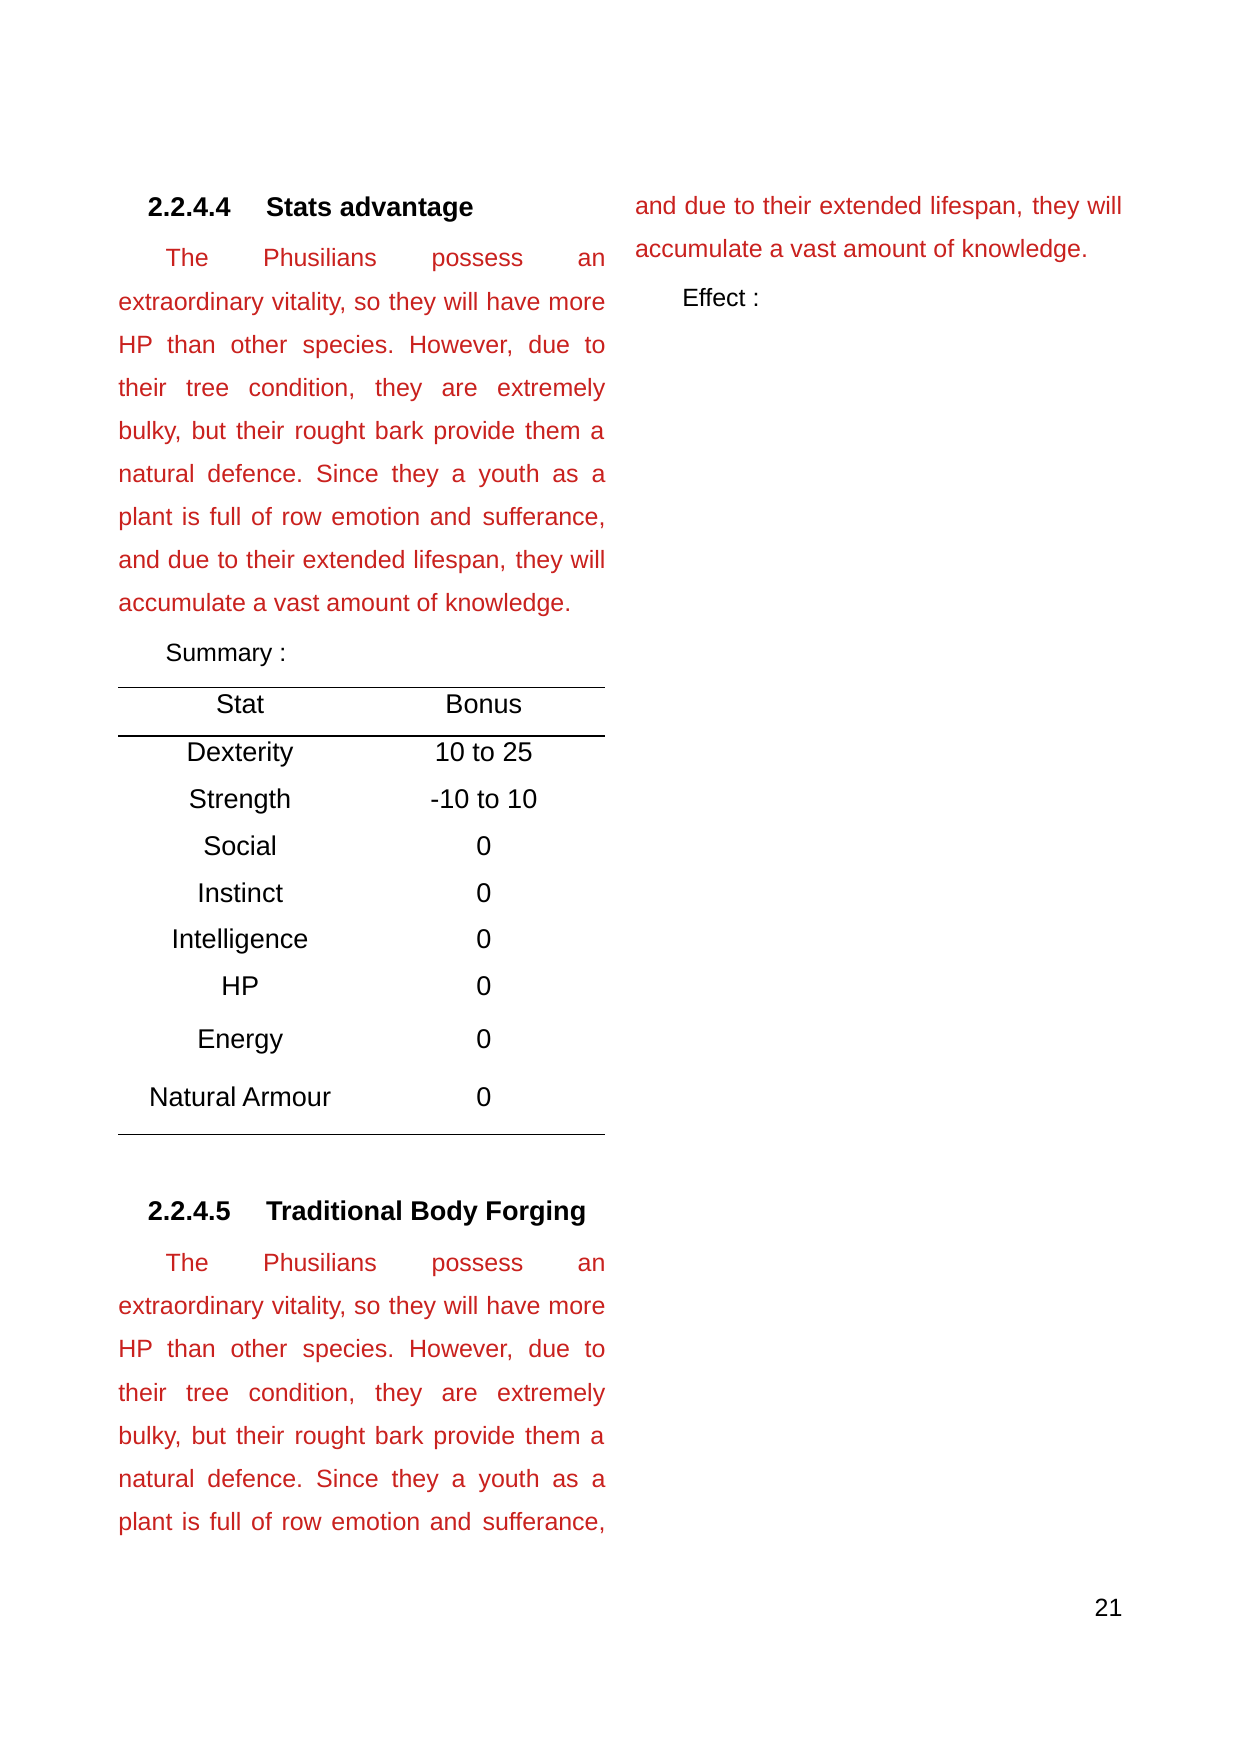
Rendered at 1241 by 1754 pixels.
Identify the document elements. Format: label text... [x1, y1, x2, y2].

subtitle Traditional Body Forging [118, 1195, 605, 1227]
table_cell Natural Armour [118, 1075, 362, 1133]
table_cell 10 to 25 [362, 737, 605, 783]
subtitle Stats advantage [118, 191, 605, 222]
table_cell 0 [362, 970, 605, 1017]
table_cell Intelligence [118, 924, 362, 970]
text and due to their extended lifespan, they will accumulate a vast amount of knowledge. [635, 191, 1122, 262]
table_cell Energy [118, 1017, 362, 1075]
table_cell Strength [118, 783, 362, 830]
table_cell 0 [362, 924, 605, 970]
table_cell 0 [362, 1017, 605, 1075]
table_cell 0 [362, 830, 605, 877]
table_cell Instinct [118, 877, 362, 923]
table_header Stat [118, 688, 362, 735]
table_header Bonus [362, 688, 605, 735]
text The Phusilians possess an extraordinary vitality, so they will have more HP than other species. However, due to their tree condition, they are extremely bulky, but their rought bark provide them a natural defence. Since they a youth as a plant is full of row emotion and sufferance, [118, 1248, 605, 1536]
table_cell 0 [362, 877, 605, 923]
table_cell Dexterity [118, 737, 362, 783]
table_cell Social [118, 830, 362, 877]
table_cell 0 [362, 1075, 605, 1133]
text Effect : [635, 283, 1122, 312]
text The Phusilians possess an extraordinary vitality, so they will have more HP than other species. However, due to their tree condition, they are extremely bulky, but their rought bark provide them a natural defence. Since they a youth as a plant is full of row emotion and sufferance, and due to their extended lifespan, they will accumulate a vast amount of knowledge. [118, 243, 605, 617]
table_cell -10 to 10 [362, 783, 605, 830]
text Summary : [118, 637, 605, 666]
table_cell HP [118, 970, 362, 1017]
